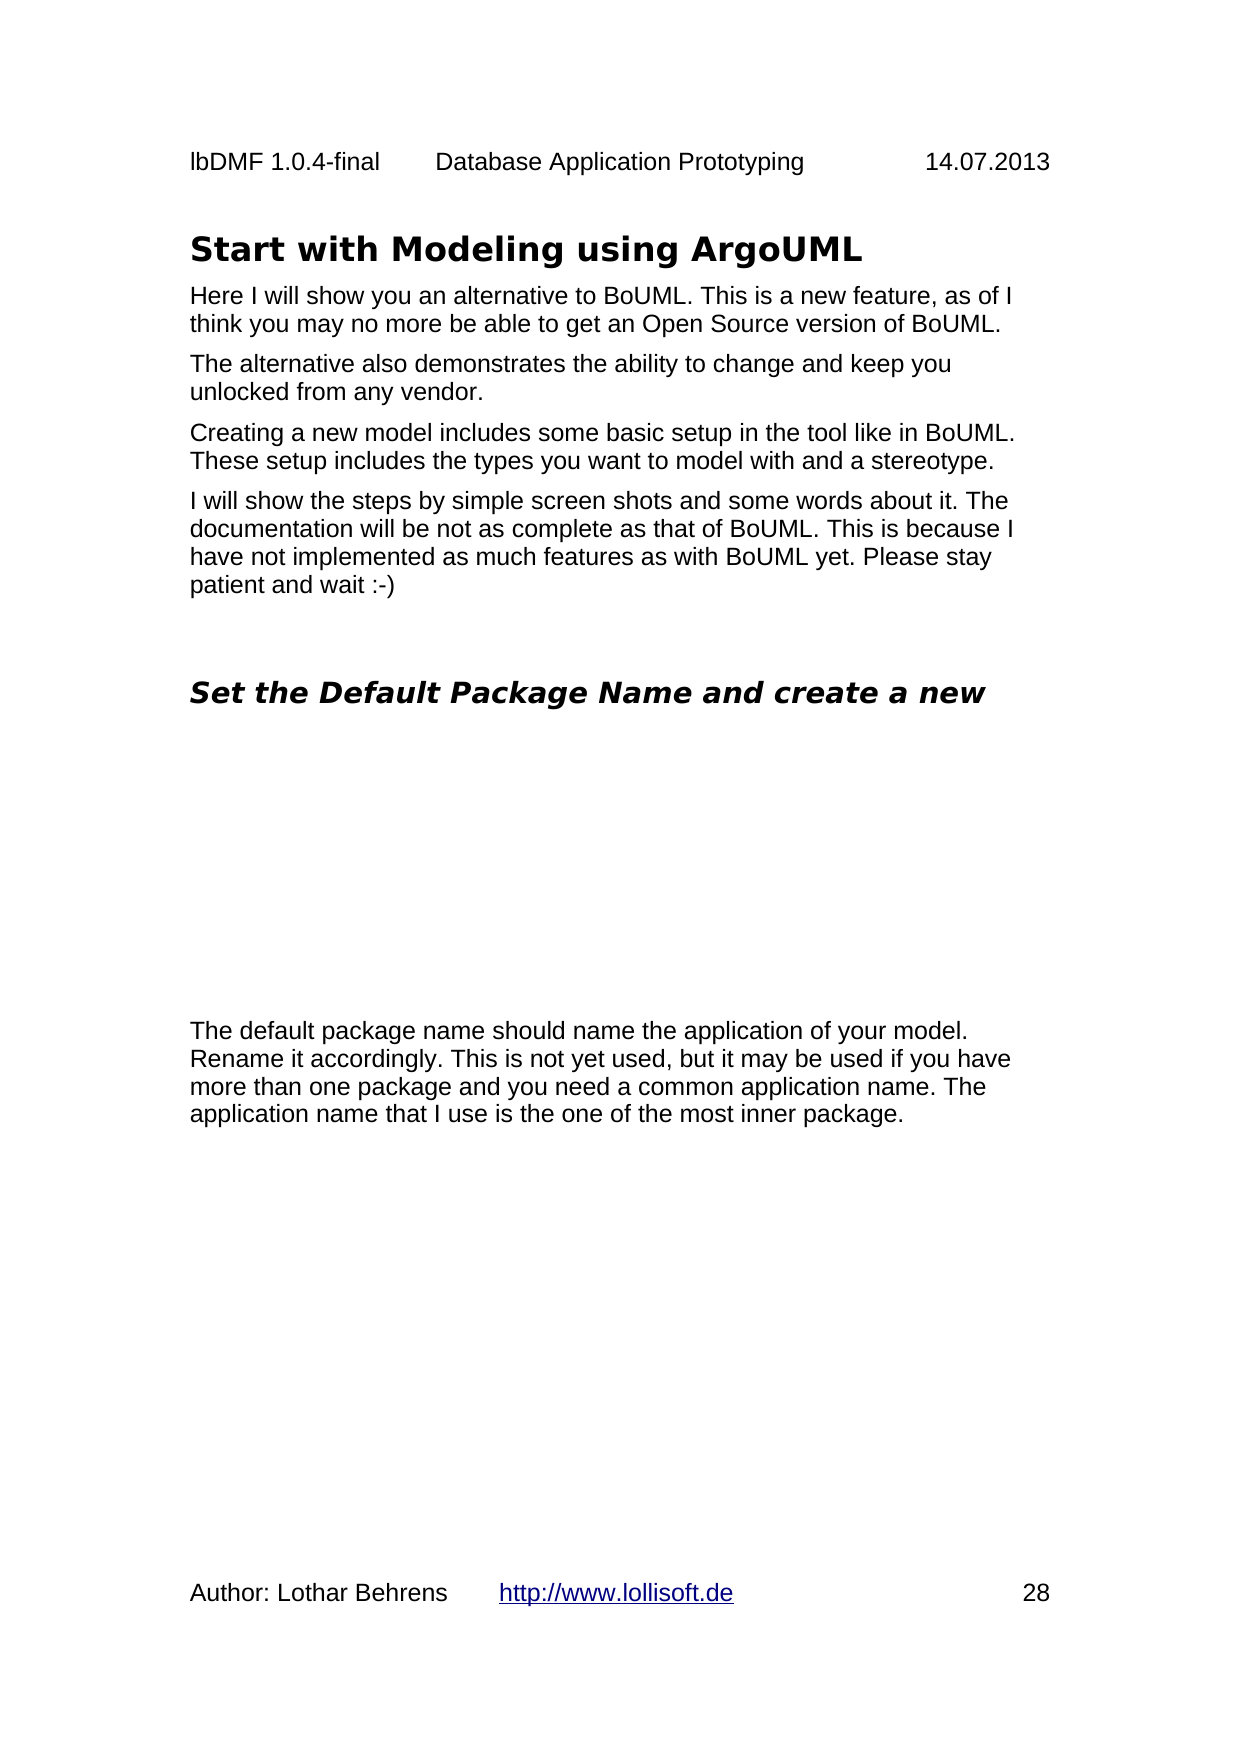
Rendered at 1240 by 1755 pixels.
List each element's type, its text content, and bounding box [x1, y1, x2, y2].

text I will show the steps by simple screen shots and some words about it. The documentation will be not as complete as that of BoUML. This is because I have not implemented as much features as with BoUML yet. Please stay patient and wait :-) [189, 487, 1050, 598]
text Here I will show you an alternative to BoUML. This is a new feature, as of I think you may no more be able to get an Open Source version of BoUML. [189, 282, 1050, 338]
text The alternative also demonstrates the ability to change and keep you unlocked from any vendor. [189, 350, 1050, 406]
text The default package name should name the application of your model. Rename it accordingly. This is not yet used, but it may be used if you have more than one package and you need a common application name. The application name that I use is the one of the most inner package. [189, 1016, 1050, 1128]
text Creating a new model includes some basic setup in the tool like in BoUML. These setup includes the types you want to model with and a stereotype. [189, 418, 1050, 474]
subtitle Start with Modeling using ArgoUML [189, 230, 1050, 269]
subtitle Set the Default Package Name and create a new [189, 676, 1050, 710]
